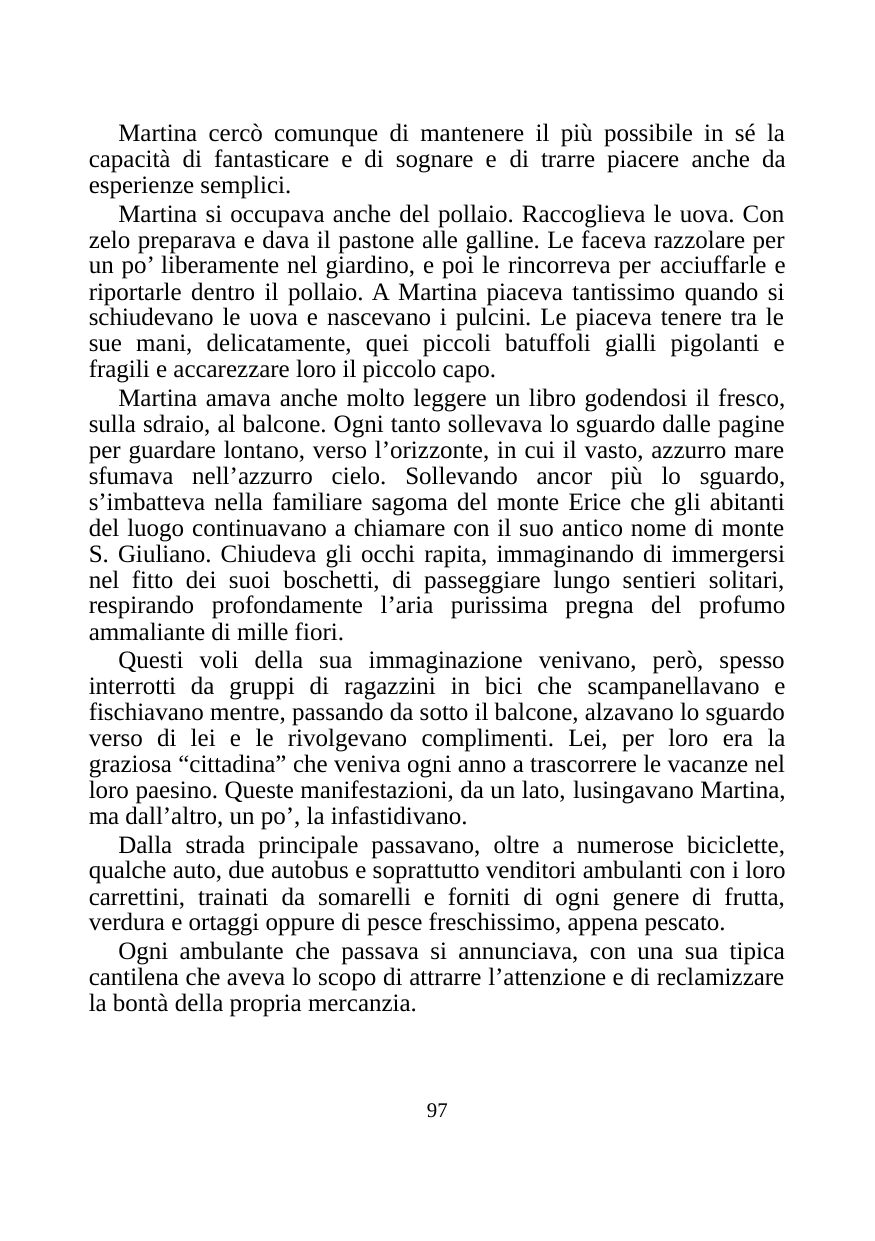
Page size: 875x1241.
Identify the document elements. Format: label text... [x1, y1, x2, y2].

text Questi voli della sua immaginazione venivano, però, spesso interrotti da gruppi di ragazzini in bici che scampanellavano e fischiavano mentre, passando da sotto il balcone, alzavano lo sguardo verso di lei e le rivolgevano complimenti. Lei, per loro era la graziosa “cittadina” che veniva ogni anno a trascorrere le vacanze nel loro paesino. Queste manifestazioni, da un lato, lusingavano Martina, ma dall’altro, un po’, la infastidivano. [88, 645, 786, 830]
text Martina amava anche molto leggere un libro godendosi il fresco, sulla sdraio, al balcone. Ogni tanto sollevava lo sguardo dalle pagine per guardare lontano, verso l’orizzonte, in cui il vasto, azzurro mare sfumava nell’azzurro cielo. Sollevando ancor più lo sguardo, s’imbatteva nella familiare sagoma del monte Erice che gli abitanti del luogo continuavano a chiamare con il suo antico nome di monte S. Giuliano. Chiudeva gli occhi rapita, immaginando di immergersi nel fitto dei suoi boschetti, di passeggiare lungo sentieri solitari, respirando profondamente l’aria purissima pregna del profumo ammaliante di mille fiori. [88, 383, 786, 645]
text Martina si occupava anche del pollaio. Raccoglieva le uova. Con zelo preparava e dava il pastone alle galline. Le faceva razzolare per un po’ liberamente nel giardino, e poi le rincorreva per acciuffarle e riportarle dentro il pollaio. A Martina piaceva tantissimo quando si schiudevano le uova e nascevano i pulcini. Le piaceva tenere tra le sue mani, delicatamente, quei piccoli batuffoli gialli pigolanti e fragili e accarezzare loro il piccolo capo. [88, 199, 786, 383]
text Martina cercò comunque di mantenere il più possibile in sé la capacità di fantasticare e di sognare e di trarre piacere anche da esperienze semplici. [88, 118, 786, 199]
text Ogni ambulante che passava si annunciava, con una sua tipica cantilena che aveva lo scopo di attrarre l’attenzione e di reclamizzare la bontà della propria mercanzia. [88, 936, 786, 1017]
text Dalla strada principale passavano, oltre a numerose biciclette, qualche auto, due autobus e soprattutto venditori ambulanti con i loro carrettini, trainati da somarelli e forniti di ogni genere di frutta, verdura e ortaggi oppure di pesce freschissimo, appena pescato. [88, 830, 786, 936]
